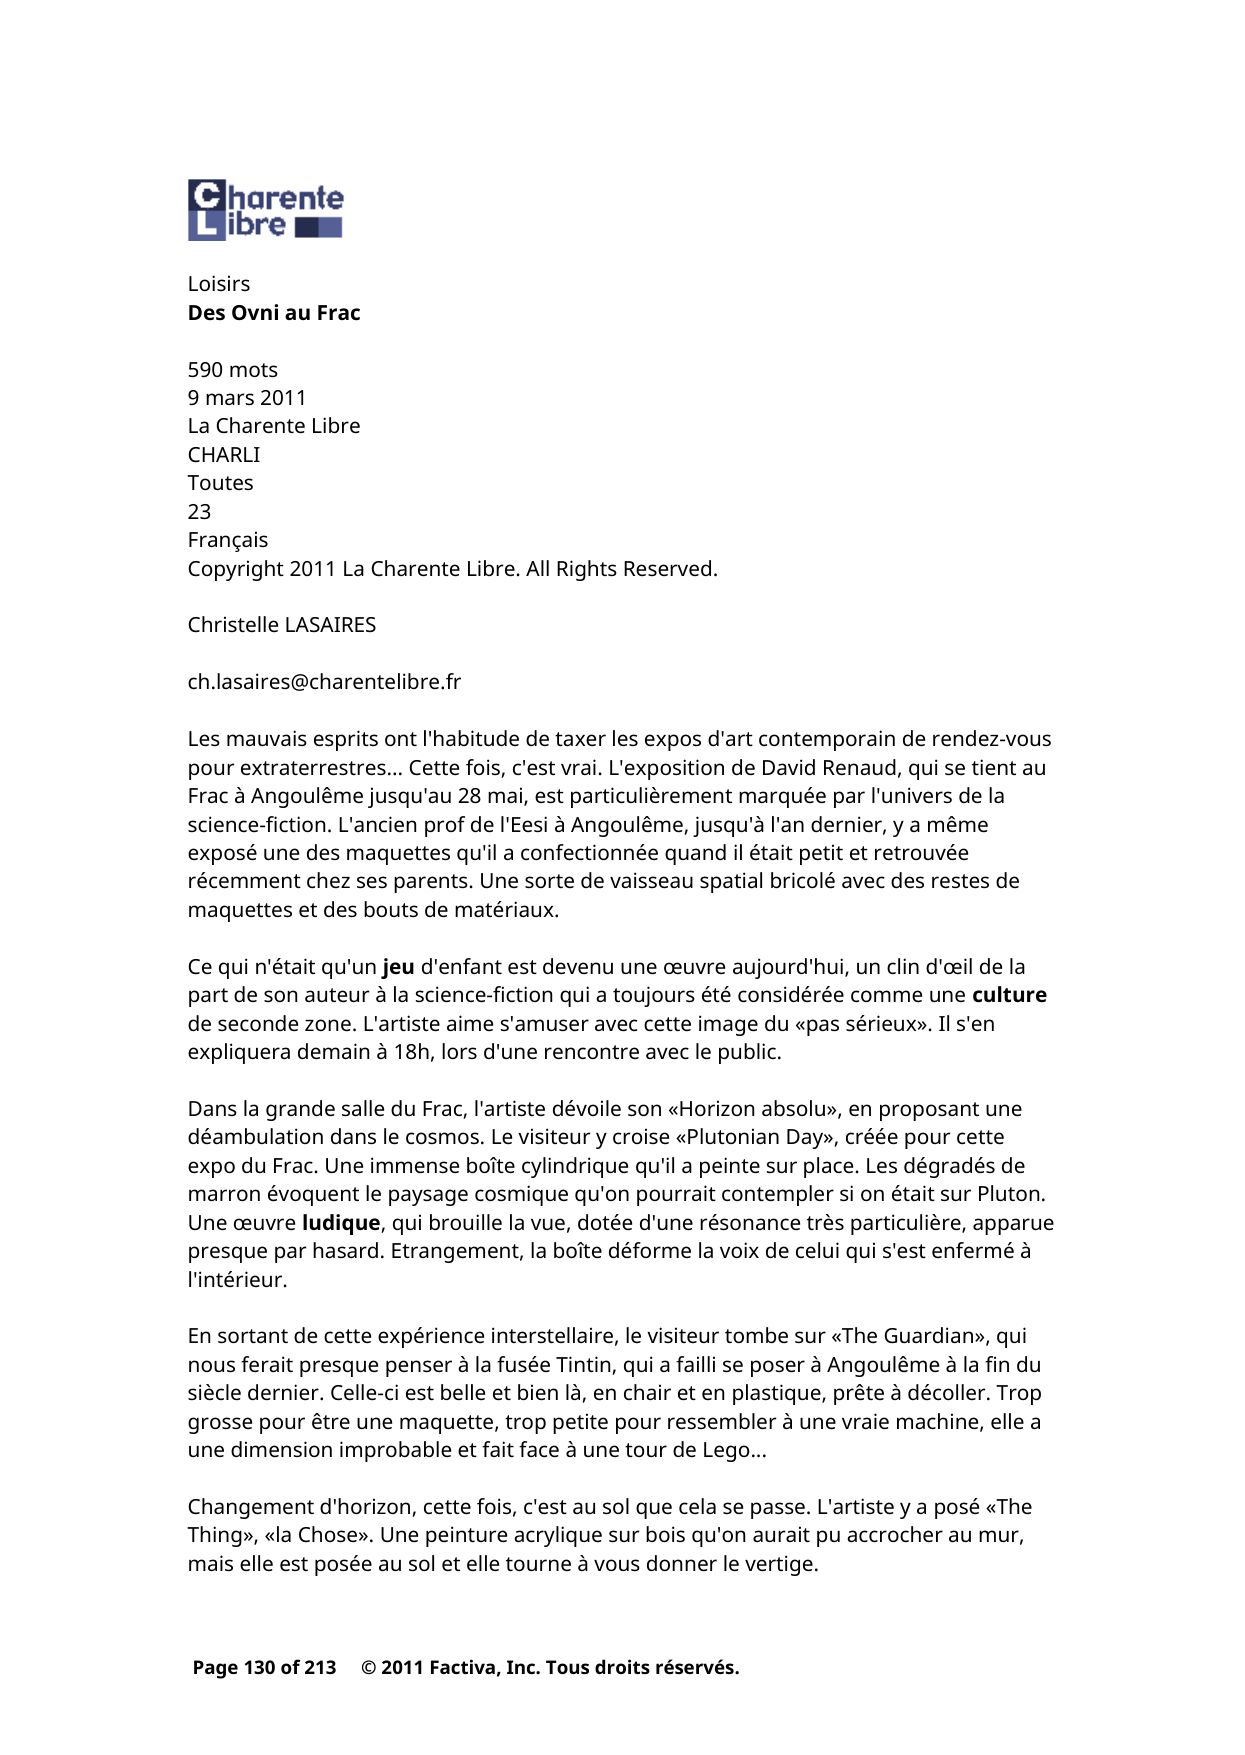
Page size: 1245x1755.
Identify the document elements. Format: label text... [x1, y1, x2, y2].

text 23 [187, 497, 1057, 525]
text En sortant de cette expérience interstellaire, le visiteur tombe sur «The Guardian», qui nous ferait presque penser à la fusée Tintin, qui a failli se poser à Angoulême à la fin du siècle dernier. Celle-ci est belle et bien là, en chair et en plastique, prête à décoller. Trop grosse pour être une maquette, trop petite pour ressembler à une vraie machine, elle a une dimension improbable et fait face à une tour de Lego... [187, 1322, 1057, 1464]
text Des Ovni au Frac [187, 298, 1057, 326]
text 9 mars 2011 [187, 383, 1057, 412]
text CHARLI [187, 440, 1057, 468]
text 590 mots [187, 355, 1057, 383]
text Toutes [187, 468, 1057, 497]
text ch.lasaires@charentelibre.fr [187, 667, 1057, 696]
text Ce qui n'était qu'un jeu d'enfant est devenu une œuvre aujourd'hui, un clin d'œil de la part de son auteur à la science-fiction qui a toujours été considérée comme une culture de seconde zone. L'artiste aime s'amuser avec cette image du «pas sérieux». Il s'en expliquera demain à 18h, lors d'une rencontre avec le public. [187, 952, 1057, 1066]
text Copyright 2011 La Charente Libre. All Rights Reserved. [187, 554, 1057, 582]
text Les mauvais esprits ont l'habitude de taxer les expos d'art contemporain de rendez-vous pour extraterrestres... Cette fois, c'est vrai. L'exposition de David Renaud, qui se tient au Frac à Angoulême jusqu'au 28 mai, est particulièrement marquée par l'univers de la science-fiction. L'ancien prof de l'Eesi à Angoulême, jusqu'à l'an dernier, y a même exposé une des maquettes qu'il a confectionnée quand il était petit et retrouvée récemment chez ses parents. Une sorte de vaisseau spatial bricolé avec des restes de maquettes et des bouts de matériaux. [187, 724, 1057, 923]
text Français [187, 525, 1057, 554]
text Dans la grande salle du Frac, l'artiste dévoile son «Horizon absolu», en proposant une déambulation dans le cosmos. Le visiteur y croise «Plutonian Day», créée pour cette expo du Frac. Une immense boîte cylindrique qu'il a peinte sur place. Les dégradés de marron évoquent le paysage cosmique qu'on pourrait contempler si on était sur Pluton. Une œuvre ludique, qui brouille la vue, dotée d'une résonance très particulière, apparue presque par hasard. Etrangement, la boîte déforme la voix de celui qui s'est enfermé à l'intérieur. [187, 1094, 1057, 1293]
text Loisirs [187, 269, 1057, 298]
text Christelle LASAIRES [187, 611, 1057, 639]
picture [187, 178, 347, 241]
text Changement d'horizon, cette fois, c'est au sol que cela se passe. L'artiste y a posé «The Thing», «la Chose». Une peinture acrylique sur bois qu'on aurait pu accrocher au mur, mais elle est posée au sol et elle tourne à vous donner le vertige. [187, 1492, 1057, 1577]
text La Charente Libre [187, 412, 1057, 440]
